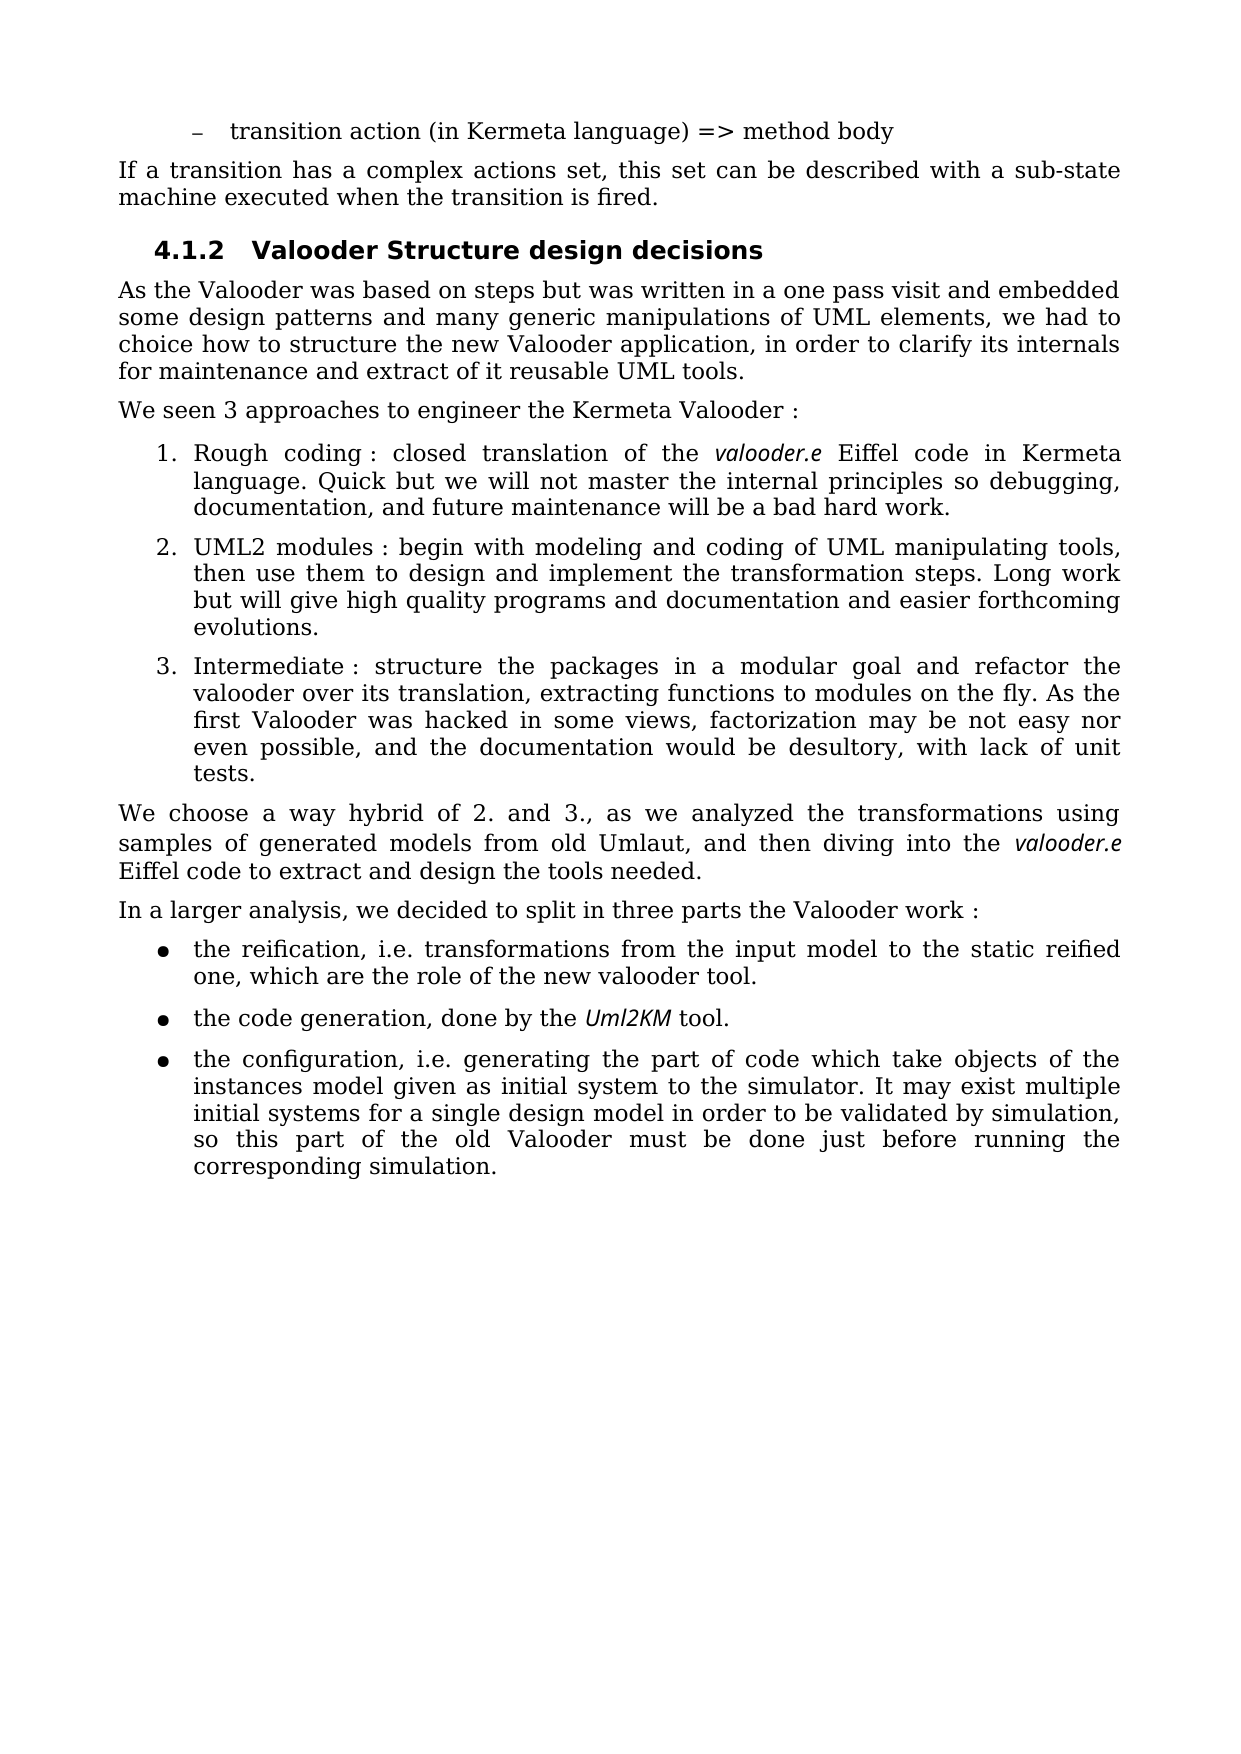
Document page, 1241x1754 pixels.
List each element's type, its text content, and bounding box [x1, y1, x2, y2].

text As the Valooder was based on steps but was written in a one pass visit and embedded some design patterns and many generic manipulations of UML elements, we had to choice how to structure the new Valooder application, in order to clarify its internals for maintenance and extract of it reusable UML tools. [118, 278, 1122, 385]
text In a larger analysis, we decided to split in three parts the Valooder work : [118, 897, 1122, 924]
list the reification, i.e. transformations from the input model to the static reified one, which are the role of the new valooder tool. [156, 936, 1122, 990]
text If a transition has a complex actions set, this set can be described with a sub-state machine executed when the transition is fired. [118, 157, 1122, 211]
list UML2 modules : begin with modeling and coding of UML manipulating tools, then use them to design and implement the transformation steps. Long work but will give high quality programs and documentation and easier forthcoming evolutions. [156, 534, 1122, 641]
list Intermediate : structure the packages in a modular goal and refactor the valooder over its translation, extracting functions to modules on the fly. As the first Valooder was hacked in some views, factorization may be not easy nor even possible, and the documentation would be desultory, with lack of unit tests. [156, 653, 1122, 787]
list transition action (in Kermeta language) => method body [192, 118, 1122, 145]
text We seen 3 approaches to engineer the Kermeta Valooder : [118, 397, 1122, 424]
text We choose a way hybrid of 2. and 3., as we analyzed the transformations using samples of generated models from old Umlaut, and then diving into the valooder.e Eiffel code to extract and design the tools needed. [118, 800, 1122, 884]
list the configuration, i.e. generating the part of code which take objects of the instances model given as initial system to the simulator. It may exist multiple initial systems for a single design model in order to be validated by simulation, so this part of the old Valooder must be done just before running the corresponding simulation. [156, 1046, 1122, 1180]
subtitle Valooder Structure design decisions [153, 236, 1122, 265]
list Rough coding : closed translation of the valooder.e Eiffel code in Kermeta language. Quick but we will not master the internal principles so debugging, documentation, and future maintenance will be a bad hard work. [156, 437, 1122, 521]
list the code generation, done by the Uml2KM tool. [156, 1002, 1122, 1034]
